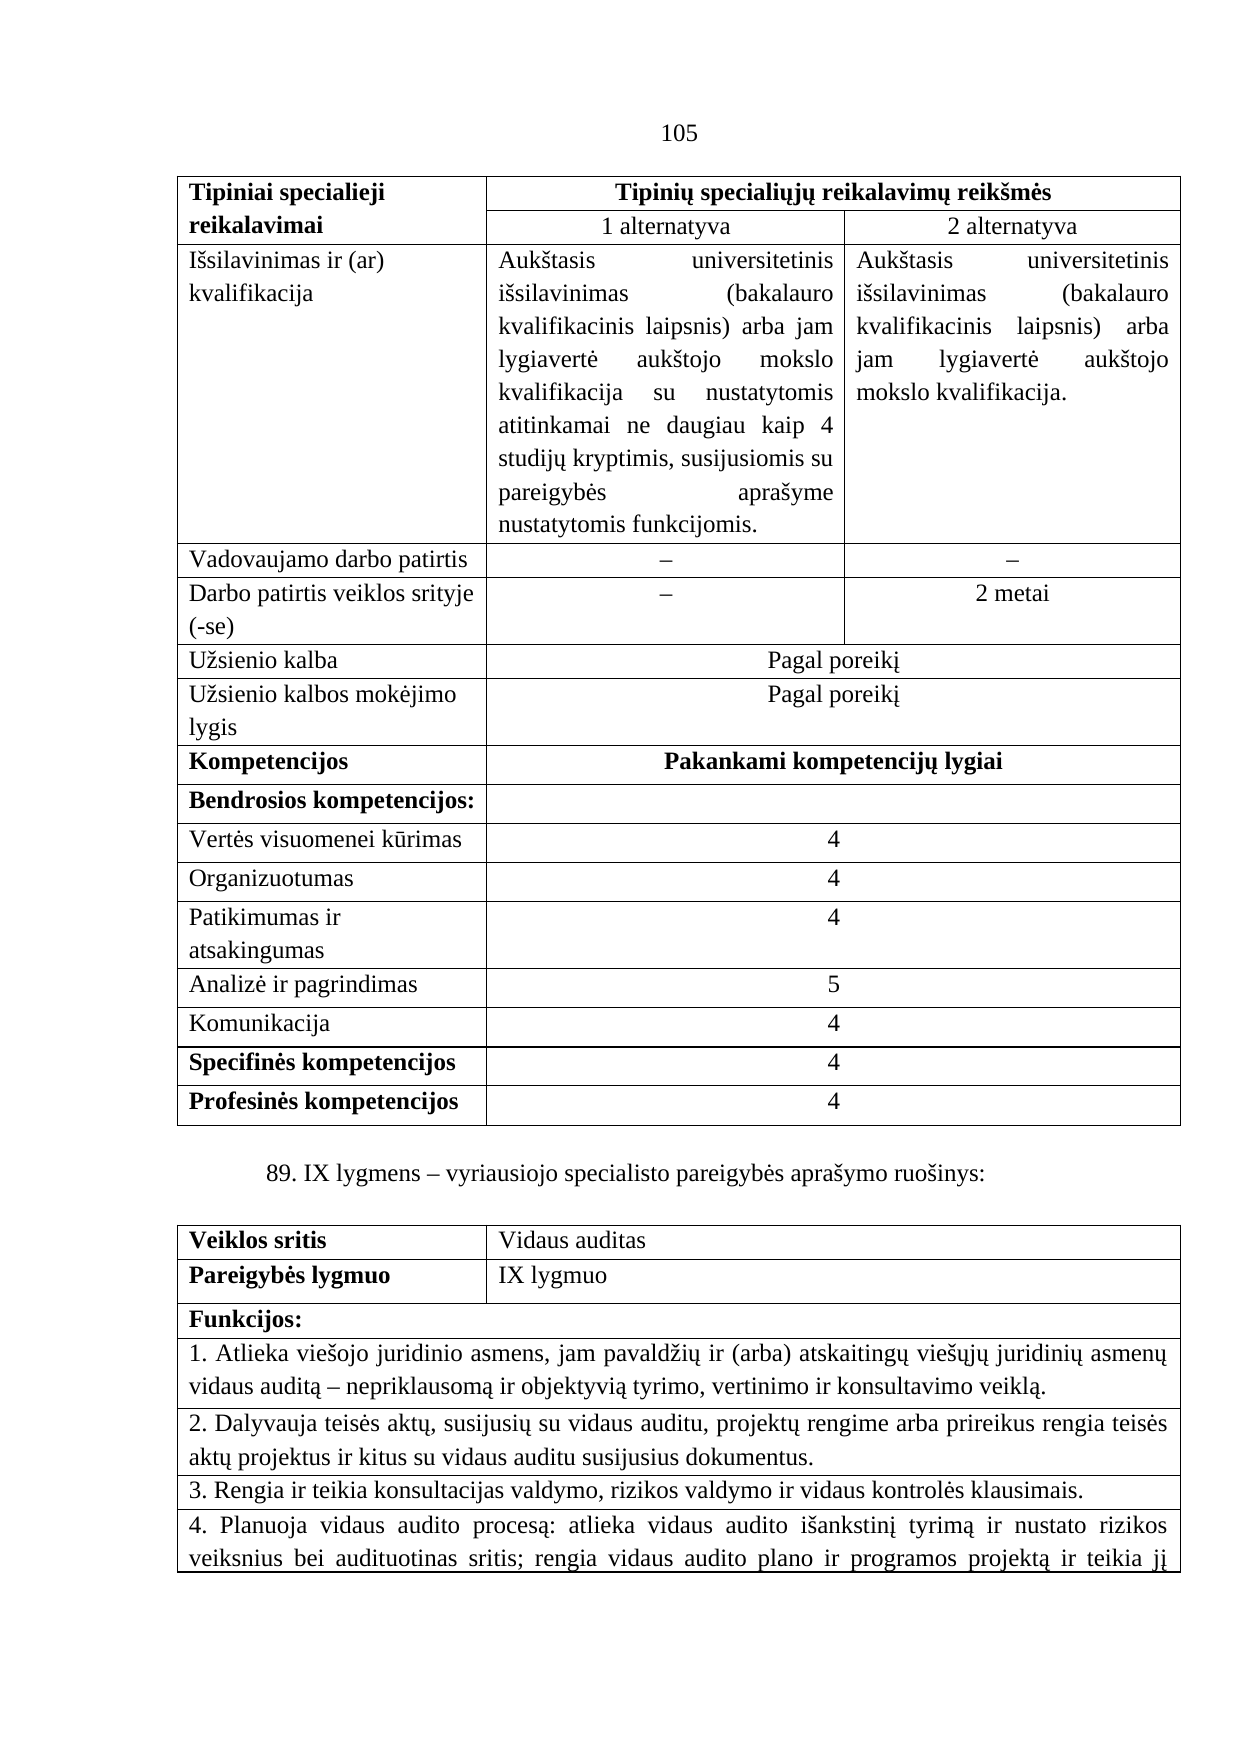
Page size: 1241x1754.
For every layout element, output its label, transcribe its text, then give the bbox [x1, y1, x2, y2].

table_cell Aukštasis universitetinis išsilavinimas (bakalauro kvalifikacinis laipsnis) arba jam lygiavertė aukštojo mokslo kvalifikacija su nustatytomis atitinkamai ne daugiau kaip 4 studijų kryptimis, susijusiomis su pareigybės aprašyme nustatytomis funkcijomis. [487, 245, 844, 543]
table_cell Organizuotumas [178, 863, 486, 901]
table_cell Patikimumas ir atsakingumas [178, 902, 486, 968]
table_header Veiklos sritis [178, 1226, 486, 1259]
table_cell Vadovaujamo darbo patirtis [178, 544, 486, 577]
table_cell 4 [487, 902, 1180, 968]
table_cell – [487, 578, 844, 644]
table_cell 2 metai [845, 578, 1180, 644]
table_cell 1. Atlieka viešojo juridinio asmens, jam pavaldžių ir (arba) atskaitingų viešųjų juridinių asmenų vidaus auditą – nepriklausomą ir objektyvią tyrimo, vertinimo ir konsultavimo veiklą. [178, 1339, 1180, 1407]
table_cell Profesinės kompetencijos [178, 1086, 486, 1124]
table_cell 4 [487, 824, 1180, 862]
table_cell 4 [487, 1086, 1180, 1124]
table_cell Vertės visuomenei kūrimas [178, 824, 486, 862]
table_cell Tipiniai specialieji reikalavimai [178, 177, 486, 244]
table_cell [487, 785, 1180, 823]
table_cell Specifinės kompetencijos [178, 1048, 486, 1085]
table_cell Pakankami kompetencijų lygiai [487, 746, 1180, 784]
table_cell Analizė ir pagrindimas [178, 969, 486, 1007]
table_cell Išsilavinimas ir (ar) kvalifikacija [178, 245, 486, 543]
table_cell 2 alternatyva [845, 211, 1180, 244]
table_cell 5 [487, 969, 1180, 1007]
table_cell Aukštasis universitetinis išsilavinimas (bakalauro kvalifikacinis laipsnis) arba jam lygiavertė aukštojo mokslo kvalifikacija. [845, 245, 1180, 543]
table_cell Užsienio kalbos mokėjimo lygis [178, 679, 486, 745]
table_cell 4 [487, 863, 1180, 901]
table_cell – [845, 544, 1180, 577]
table_cell 3. Rengia ir teikia konsultacijas valdymo, rizikos valdymo ir vidaus kontrolės klausimais. [178, 1476, 1180, 1509]
table_cell Kompetencijos [178, 746, 486, 784]
table_cell Bendrosios kompetencijos: [178, 785, 486, 823]
table_cell 4 [487, 1048, 1180, 1085]
table_header Vidaus auditas [487, 1226, 1180, 1259]
table_cell Pareigybės lygmuo [178, 1260, 486, 1303]
table_cell 4. Planuoja vidaus audito procesą: atlieka vidaus audito išankstinį tyrimą ir nustato rizikos veiksnius bei audituotinas sritis; rengia vidaus audito plano ir programos projektą ir teikia jį [178, 1510, 1180, 1571]
table_cell 4 [487, 1008, 1180, 1046]
table_cell Pagal poreikį [487, 645, 1180, 678]
table_cell IX lygmuo [487, 1260, 1180, 1303]
table_cell Užsienio kalba [178, 645, 486, 678]
table_cell – [487, 544, 844, 577]
table_cell Darbo patirtis veiklos srityje (-se) [178, 578, 486, 644]
table_cell Komunikacija [178, 1008, 486, 1046]
table_cell Funkcijos: [178, 1304, 1180, 1337]
table_cell 1 alternatyva [487, 211, 844, 244]
table_cell 2. Dalyvauja teisės aktų, susijusių su vidaus auditu, projektų rengime arba prireikus rengia teisės aktų projektus ir kitus su vidaus auditu susijusius dokumentus. [178, 1409, 1180, 1474]
table_cell Tipinių specialiųjų reikalavimų reikšmės [487, 177, 1180, 210]
text 89. IX lygmens – vyriausiojo specialisto pareigybės aprašymo ruošinys: [177, 1158, 1181, 1187]
table_cell Pagal poreikį [487, 679, 1180, 745]
